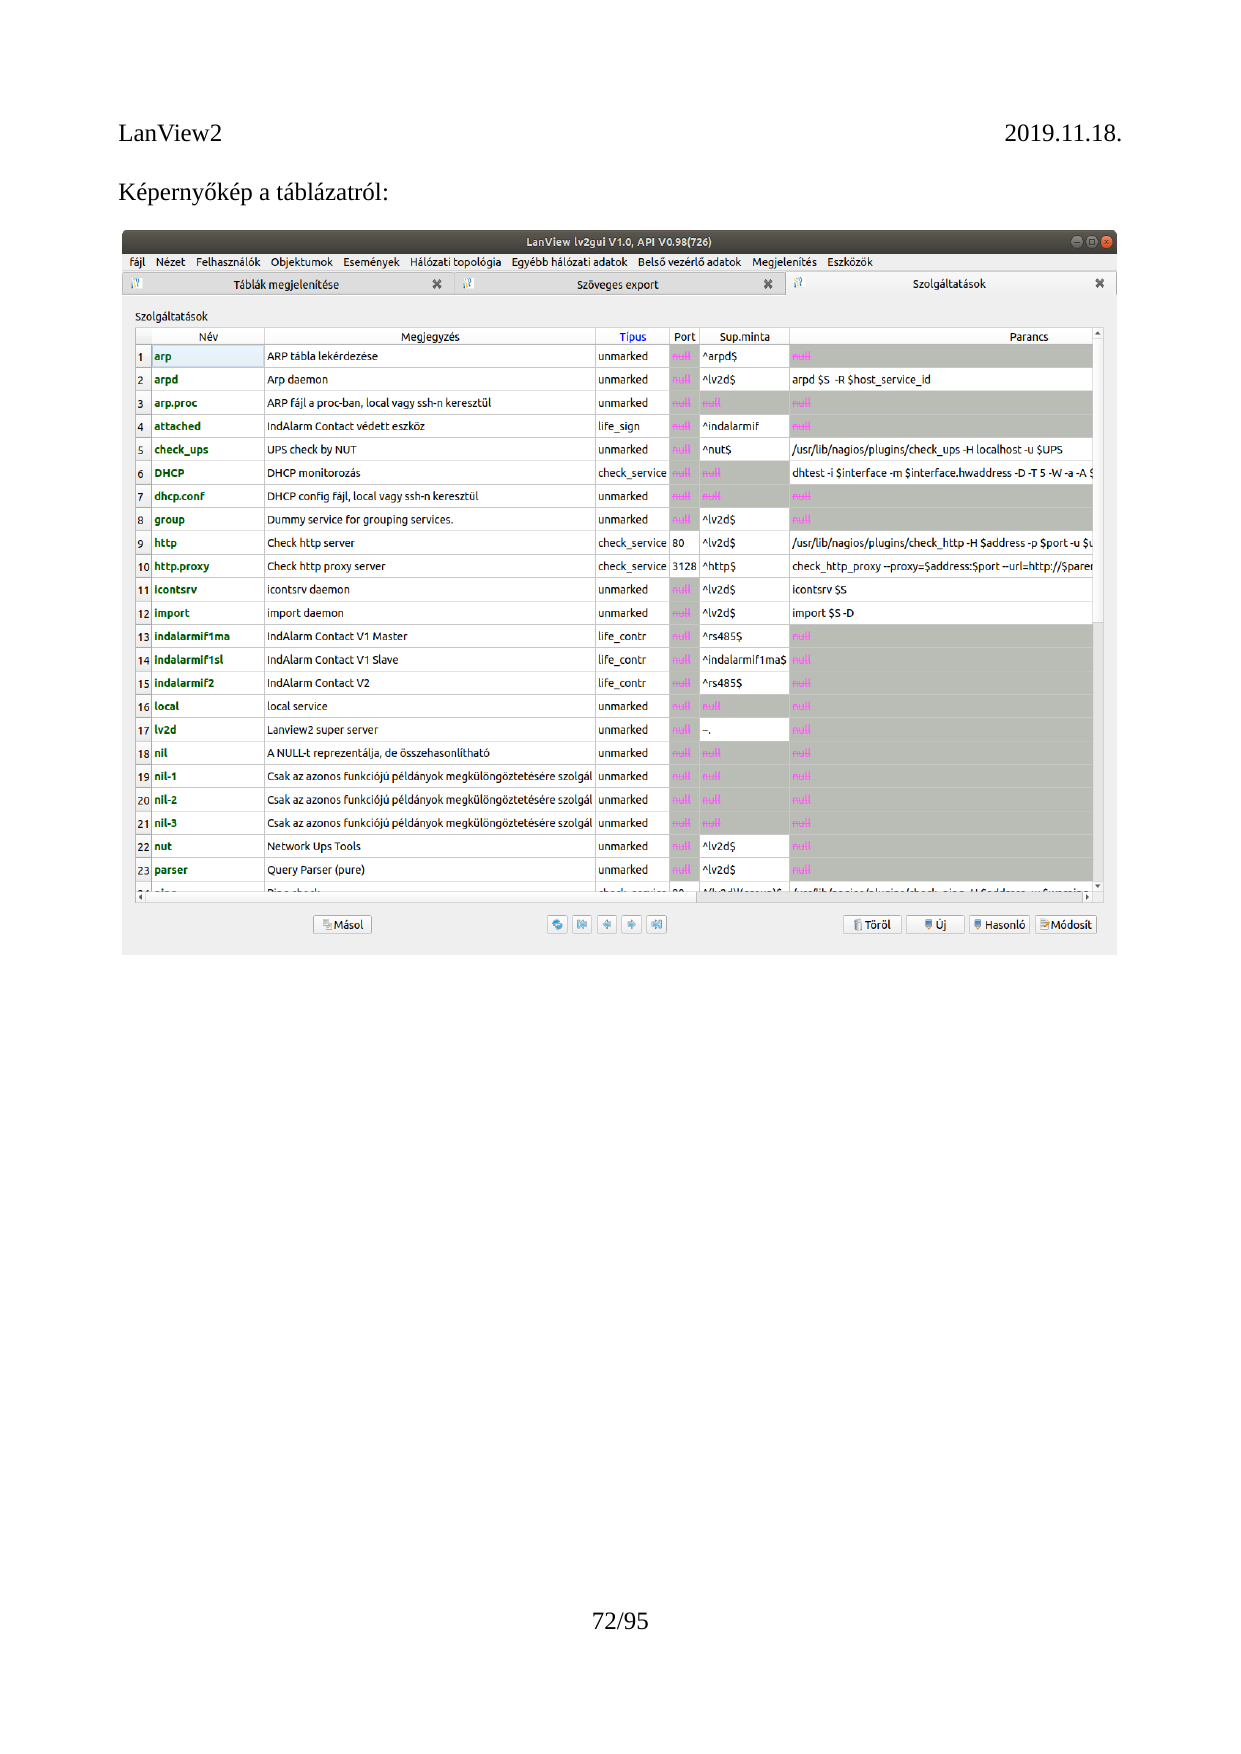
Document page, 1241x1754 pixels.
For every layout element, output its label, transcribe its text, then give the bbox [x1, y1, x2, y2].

text Képernyőkép a táblázatról: [118, 177, 1122, 206]
picture [118, 226, 1123, 962]
